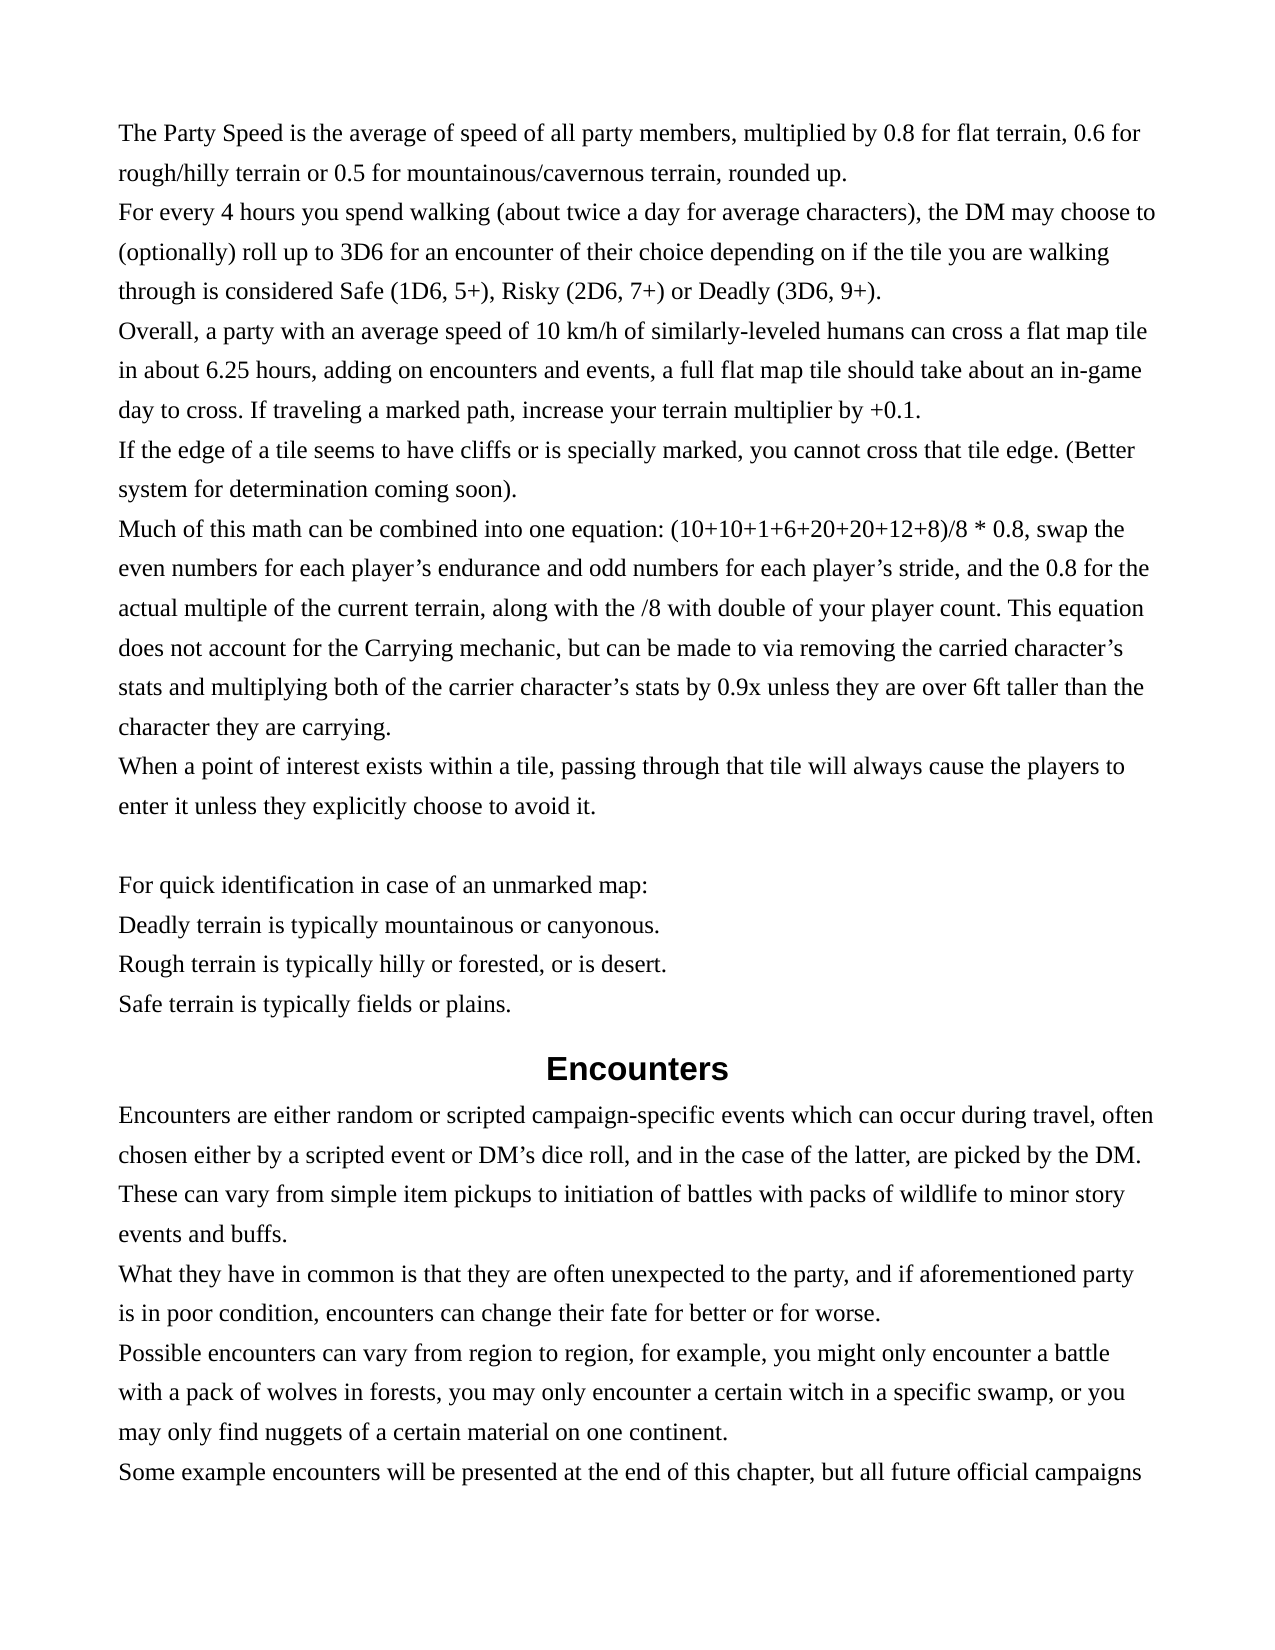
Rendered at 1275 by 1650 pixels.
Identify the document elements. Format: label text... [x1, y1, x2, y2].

subtitle Encounters [118, 1049, 1157, 1088]
text For every 4 hours you spend walking (about twice a day for average characters), the DM may choose to (optionally) roll up to 3D6 for an encounter of their choice depending on if the tile you are walking through is considered Safe (1D6, 5+), Risky (2D6, 7+) or Deadly (3D6, 9+). Overall, a party with an average speed of 10 km/h of similarly-leveled humans can cross a flat map tile in about 6.25 hours, adding on encounters and events, a full flat map tile should take about an in-game day to cross. If traveling a marked path, increase your terrain multiplier by +0.1. If the edge of a tile seems to have cliffs or is specially marked, you cannot cross that tile edge. (Better system for determination coming soon). Much of this math can be combined into one equation: (10+10+1+6+20+20+12+8)/8 * 0.8, swap the even numbers for each player’s endurance and odd numbers for each player’s stride, and the 0.8 for the actual multiple of the current terrain, along with the /8 with double of your player count. This equation does not account for the Carrying mechanic, but can be made to via removing the carried character’s stats and multiplying both of the carrier character’s stats by 0.9x unless they are over 6ft taller than the character they are carrying. When a point of interest exists within a tile, passing through that tile will always cause the players to enter it unless they explicitly choose to avoid it. [118, 197, 1157, 820]
text For quick identification in case of an unmarked map: [118, 870, 1157, 899]
text The Party Speed is the average of speed of all party members, multiplied by 0.8 for flat terrain, 0.6 for rough/hilly terrain or 0.5 for mountainous/cavernous terrain, rounded up. [118, 118, 1157, 186]
text Deadly terrain is typically mountainous or canyonous. Rough terrain is typically hilly or forested, or is desert. Safe terrain is typically fields or plains. [118, 910, 1157, 1018]
text Encounters are either random or scripted campaign-specific events which can occur during travel, often chosen either by a scripted event or DM’s dice roll, and in the case of the latter, are picked by the DM. These can vary from simple item pickups to initiation of battles with packs of wildlife to minor story events and buffs. What they have in common is that they are often unexpected to the party, and if aforementioned party is in poor condition, encounters can change their fate for better or for worse. Possible encounters can vary from region to region, for example, you might only encounter a battle with a pack of wolves in forests, you may only encounter a certain witch in a specific swamp, or you may only find nuggets of a certain material on one continent. Some example encounters will be presented at the end of this chapter, but all future official campaigns [118, 1100, 1157, 1485]
